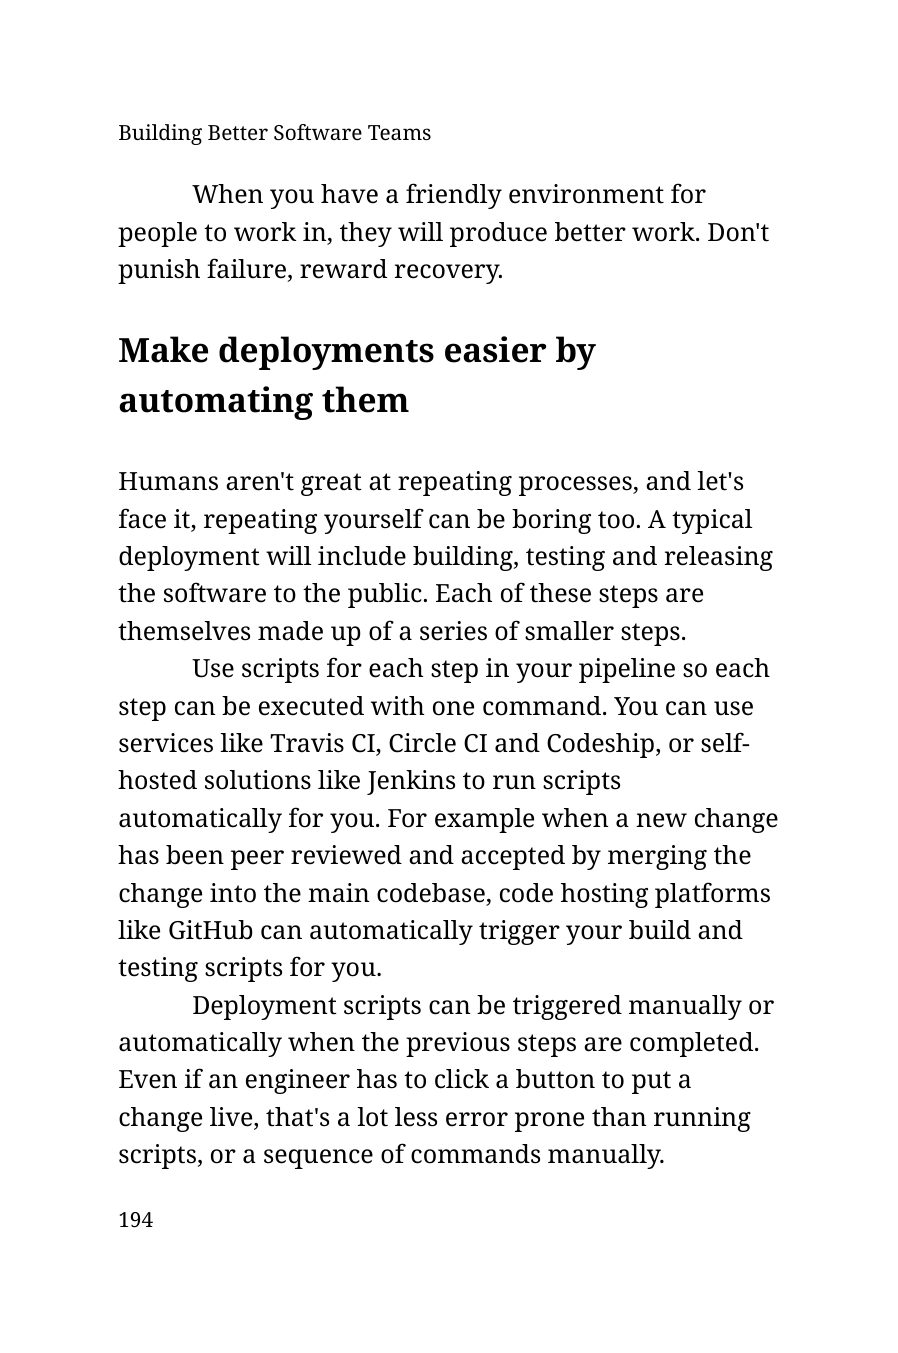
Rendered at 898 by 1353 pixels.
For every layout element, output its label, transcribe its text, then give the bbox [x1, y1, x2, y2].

subtitle Make deployments easier by automating them [118, 327, 779, 422]
text Deployment scripts can be triggered manually or automatically when the previous steps are completed. Even if an engineer has to click a button to put a change live, that's a lot less error prone than running scripts, or a sequence of commands manually. [118, 987, 779, 1171]
text When you have a friendly environment for people to work in, they will produce better work. Don't punish failure, reward recovery. [118, 177, 779, 286]
text Use scripts for each step in your pipeline so each step can be executed with one command. You can use services like Travis CI, Circle CI and Codeship, or self-hosted solutions like Jenkins to run scripts automatically for you. For example when a new change has been peer reviewed and accepted by merging the change into the main codebase, code hosting platforms like GitHub can automatically trigger your build and testing scripts for you. [118, 651, 779, 984]
text Humans aren't great at repeating processes, and let's face it, repeating yourself can be boring too. A typical deployment will include building, testing and releasing the software to the public. Each of these steps are themselves made up of a series of smaller steps. [118, 464, 779, 647]
